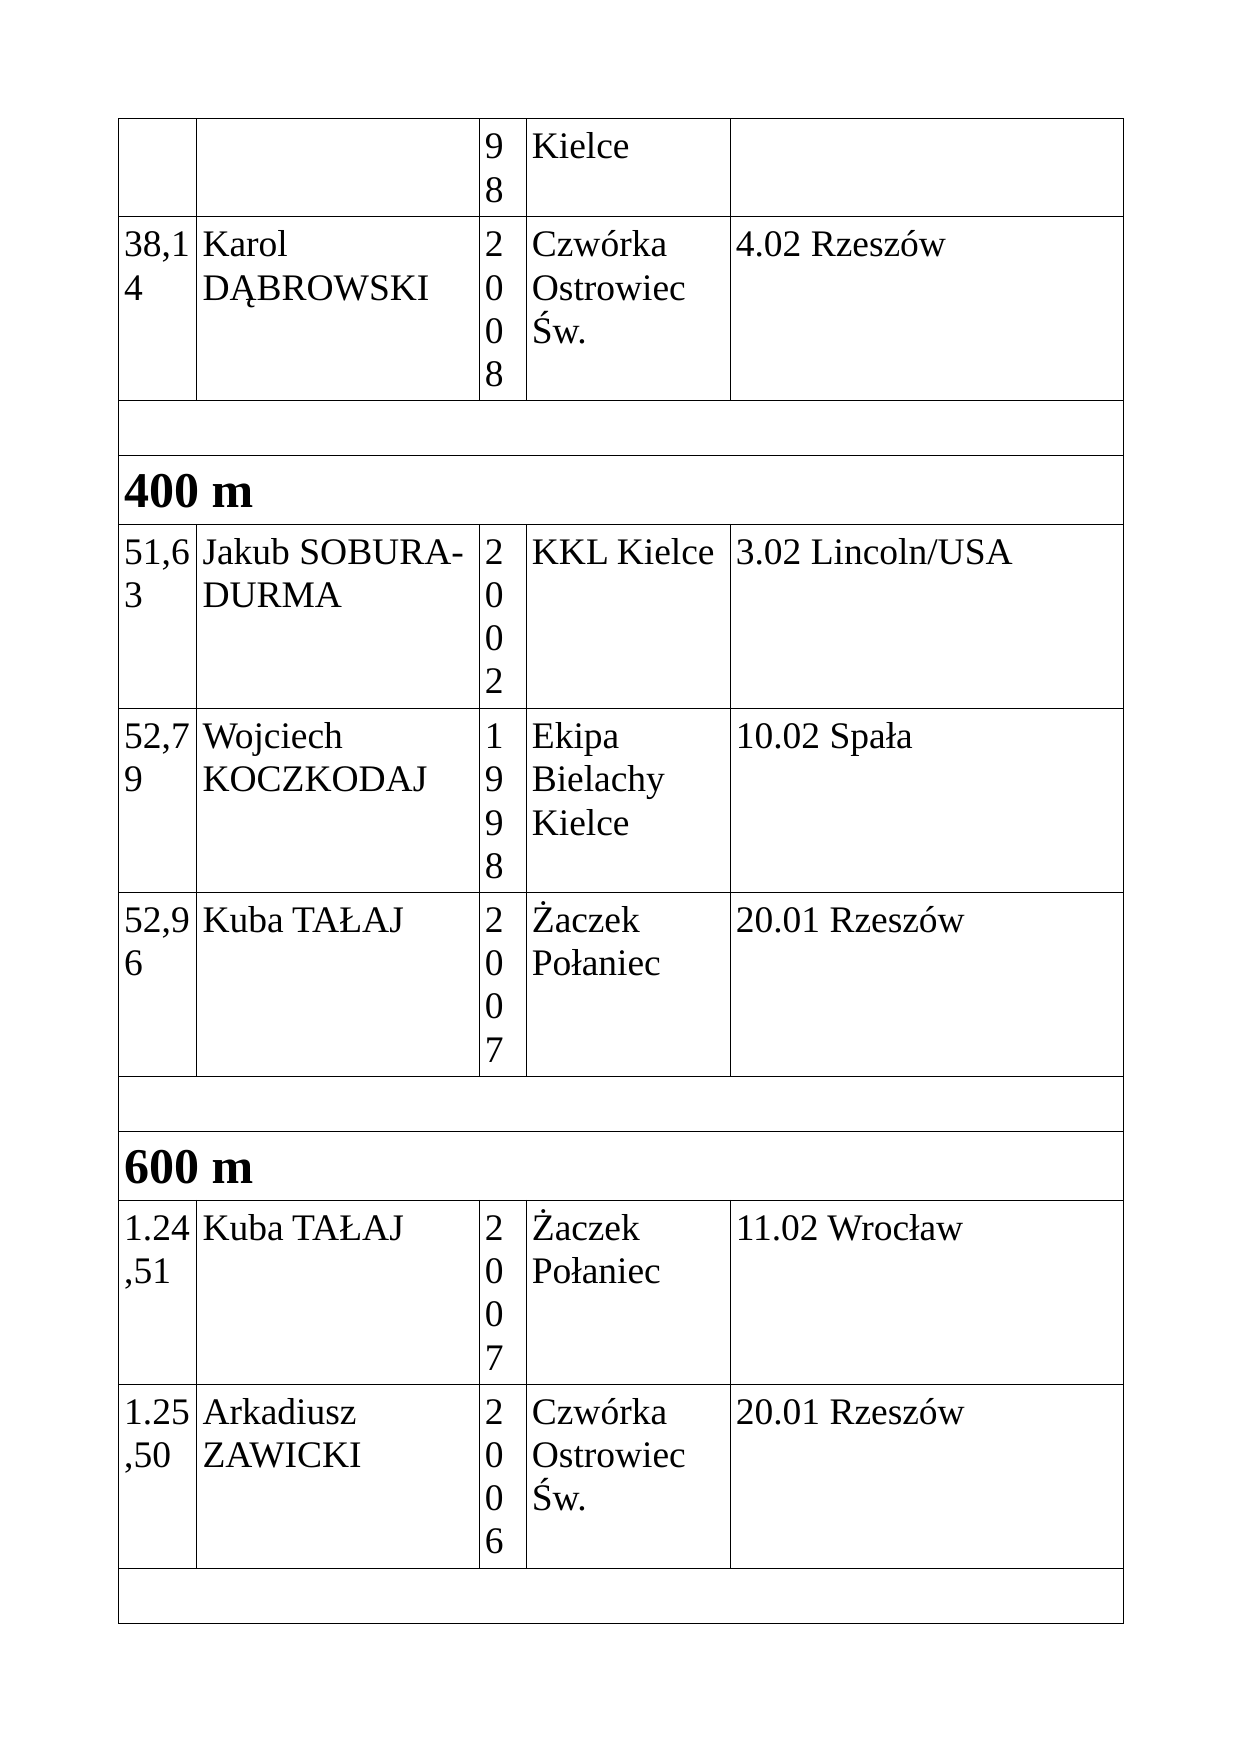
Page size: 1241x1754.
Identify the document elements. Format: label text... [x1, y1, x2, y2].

table_cell [197, 119, 479, 216]
table_cell 4.02 Rzeszów [731, 217, 1123, 400]
table_cell 2007 [480, 893, 526, 1076]
table_cell 2006 [480, 1385, 526, 1568]
table_cell 1998 [480, 709, 526, 892]
table_cell 2008 [480, 217, 526, 400]
table_cell 11.02 Wrocław [731, 1201, 1123, 1384]
table_cell Karol DĄBROWSKI [197, 217, 479, 400]
table_cell [119, 119, 196, 216]
table_cell 51,63 [119, 525, 196, 708]
table_cell 52,79 [119, 709, 196, 892]
table_cell [731, 119, 1123, 216]
table_cell 600 m [119, 1132, 1123, 1200]
table_cell Kuba TAŁAJ [197, 893, 479, 1076]
table_cell KKL Kielce [527, 525, 730, 708]
table_cell Kielce [527, 119, 730, 216]
table_cell 10.02 Spała [731, 709, 1123, 892]
table_cell 2007 [480, 1201, 526, 1384]
table_cell [119, 1569, 1123, 1622]
table_cell Ekipa Bielachy Kielce [527, 709, 730, 892]
table_cell 98 [480, 119, 526, 216]
table_cell Wojciech KOCZKODAJ [197, 709, 479, 892]
table_cell Czwórka Ostrowiec Św. [527, 217, 730, 400]
table_cell [119, 401, 1123, 455]
table_cell 3.02 Lincoln/USA [731, 525, 1123, 708]
table_cell 20.01 Rzeszów [731, 893, 1123, 1076]
table_cell 1.24,51 [119, 1201, 196, 1384]
table_cell Czwórka Ostrowiec Św. [527, 1385, 730, 1568]
table_cell Jakub SOBURA-DURMA [197, 525, 479, 708]
table_cell Kuba TAŁAJ [197, 1201, 479, 1384]
table_cell 52,96 [119, 893, 196, 1076]
table_cell 20.01 Rzeszów [731, 1385, 1123, 1568]
table_cell 1.25,50 [119, 1385, 196, 1568]
table_cell [119, 1077, 1123, 1131]
table_cell Żaczek Połaniec [527, 1201, 730, 1384]
table_cell Żaczek Połaniec [527, 893, 730, 1076]
table_cell Arkadiusz ZAWICKI [197, 1385, 479, 1568]
table_cell 38,14 [119, 217, 196, 400]
table_cell 2002 [480, 525, 526, 708]
table_cell 400 m [119, 456, 1123, 524]
